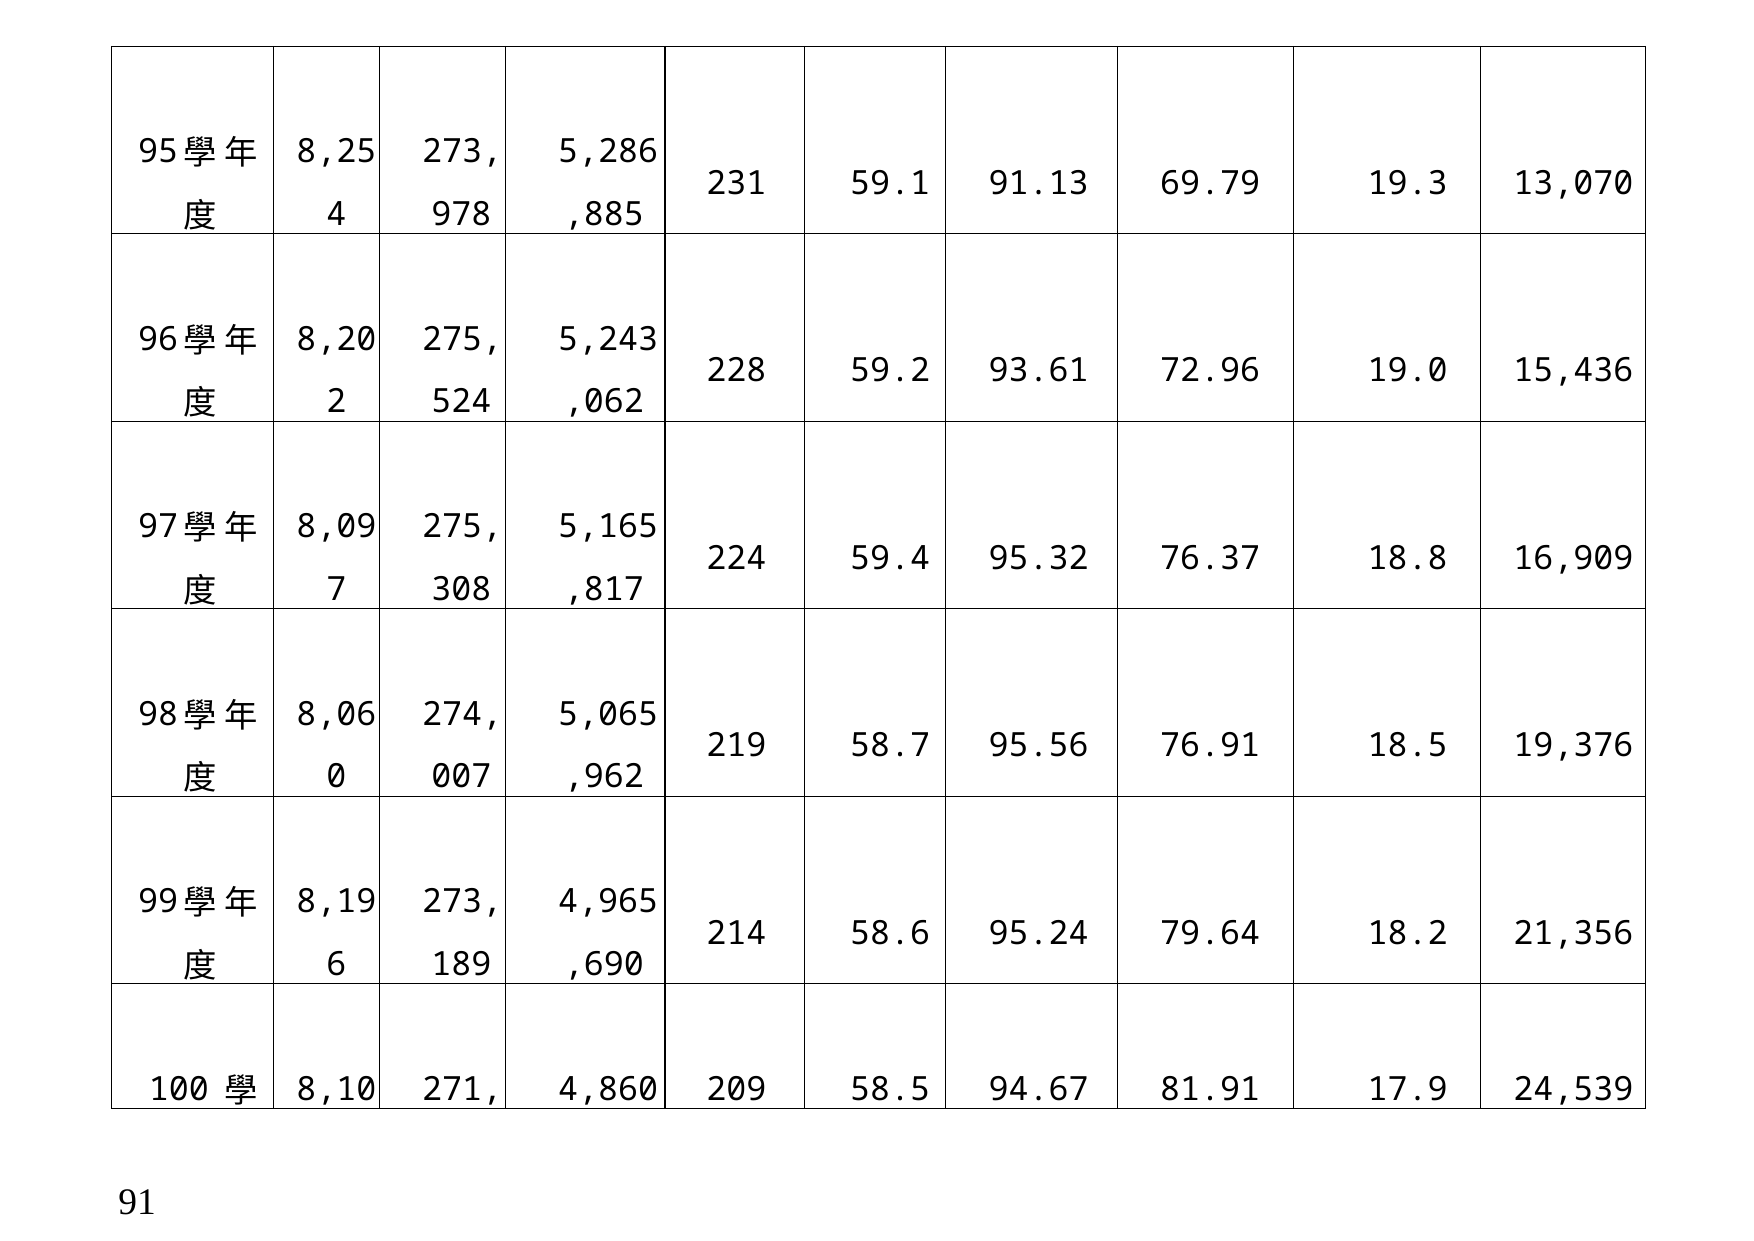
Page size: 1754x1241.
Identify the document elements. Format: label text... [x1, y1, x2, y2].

table_cell 275,524 [380, 234, 505, 421]
table_cell 81.91 [1118, 984, 1293, 1108]
table_cell 91.13 [946, 47, 1117, 233]
table_cell 59.4 [805, 422, 945, 608]
table_cell 8,10 [274, 984, 379, 1108]
table_cell 19.0 [1294, 234, 1480, 421]
table_cell 100學 [112, 984, 273, 1108]
table_cell 271, [380, 984, 505, 1108]
table_cell 273,189 [380, 797, 505, 983]
table_cell 72.96 [1118, 234, 1293, 421]
table_cell 219 [666, 609, 804, 796]
table_cell 19.3 [1294, 47, 1480, 233]
table_cell 21,356 [1481, 797, 1645, 983]
table_cell 94.67 [946, 984, 1117, 1108]
table_cell 18.5 [1294, 609, 1480, 796]
table_cell 8,196 [274, 797, 379, 983]
table_cell 231 [666, 47, 804, 233]
table_cell 95.32 [946, 422, 1117, 608]
table_cell 4,860 [506, 984, 664, 1108]
table_cell 95.24 [946, 797, 1117, 983]
table_cell 8,254 [274, 47, 379, 233]
table_cell 19,376 [1481, 609, 1645, 796]
table_cell 274,007 [380, 609, 505, 796]
table_cell 69.79 [1118, 47, 1293, 233]
table_cell 224 [666, 422, 804, 608]
table_cell 58.5 [805, 984, 945, 1108]
table_cell 76.37 [1118, 422, 1293, 608]
table_cell 95.56 [946, 609, 1117, 796]
table_cell 98學年度 [112, 609, 273, 796]
table_cell 5,165,817 [506, 422, 664, 608]
table_cell 8,097 [274, 422, 379, 608]
table_cell 24,539 [1481, 984, 1645, 1108]
table_cell 97學年度 [112, 422, 273, 608]
table_cell 228 [666, 234, 804, 421]
table_cell 76.91 [1118, 609, 1293, 796]
table_cell 273,978 [380, 47, 505, 233]
table_cell 18.2 [1294, 797, 1480, 983]
table_cell 79.64 [1118, 797, 1293, 983]
table_cell 5,286,885 [506, 47, 664, 233]
table_cell 5,243,062 [506, 234, 664, 421]
table_cell 99學年度 [112, 797, 273, 983]
table_cell 13,070 [1481, 47, 1645, 233]
table_cell 59.1 [805, 47, 945, 233]
table_cell 58.7 [805, 609, 945, 796]
table_cell 16,909 [1481, 422, 1645, 608]
table_cell 59.2 [805, 234, 945, 421]
table_cell 209 [666, 984, 804, 1108]
table_cell 8,060 [274, 609, 379, 796]
table_cell 17.9 [1294, 984, 1480, 1108]
table_cell 5,065,962 [506, 609, 664, 796]
table_cell 18.8 [1294, 422, 1480, 608]
table_cell 8,202 [274, 234, 379, 421]
table_cell 96學年度 [112, 234, 273, 421]
table_cell 58.6 [805, 797, 945, 983]
table_cell 95學年度 [112, 47, 273, 233]
table_cell 275,308 [380, 422, 505, 608]
table_cell 4,965,690 [506, 797, 664, 983]
table_cell 214 [666, 797, 804, 983]
table_cell 93.61 [946, 234, 1117, 421]
table_cell 15,436 [1481, 234, 1645, 421]
